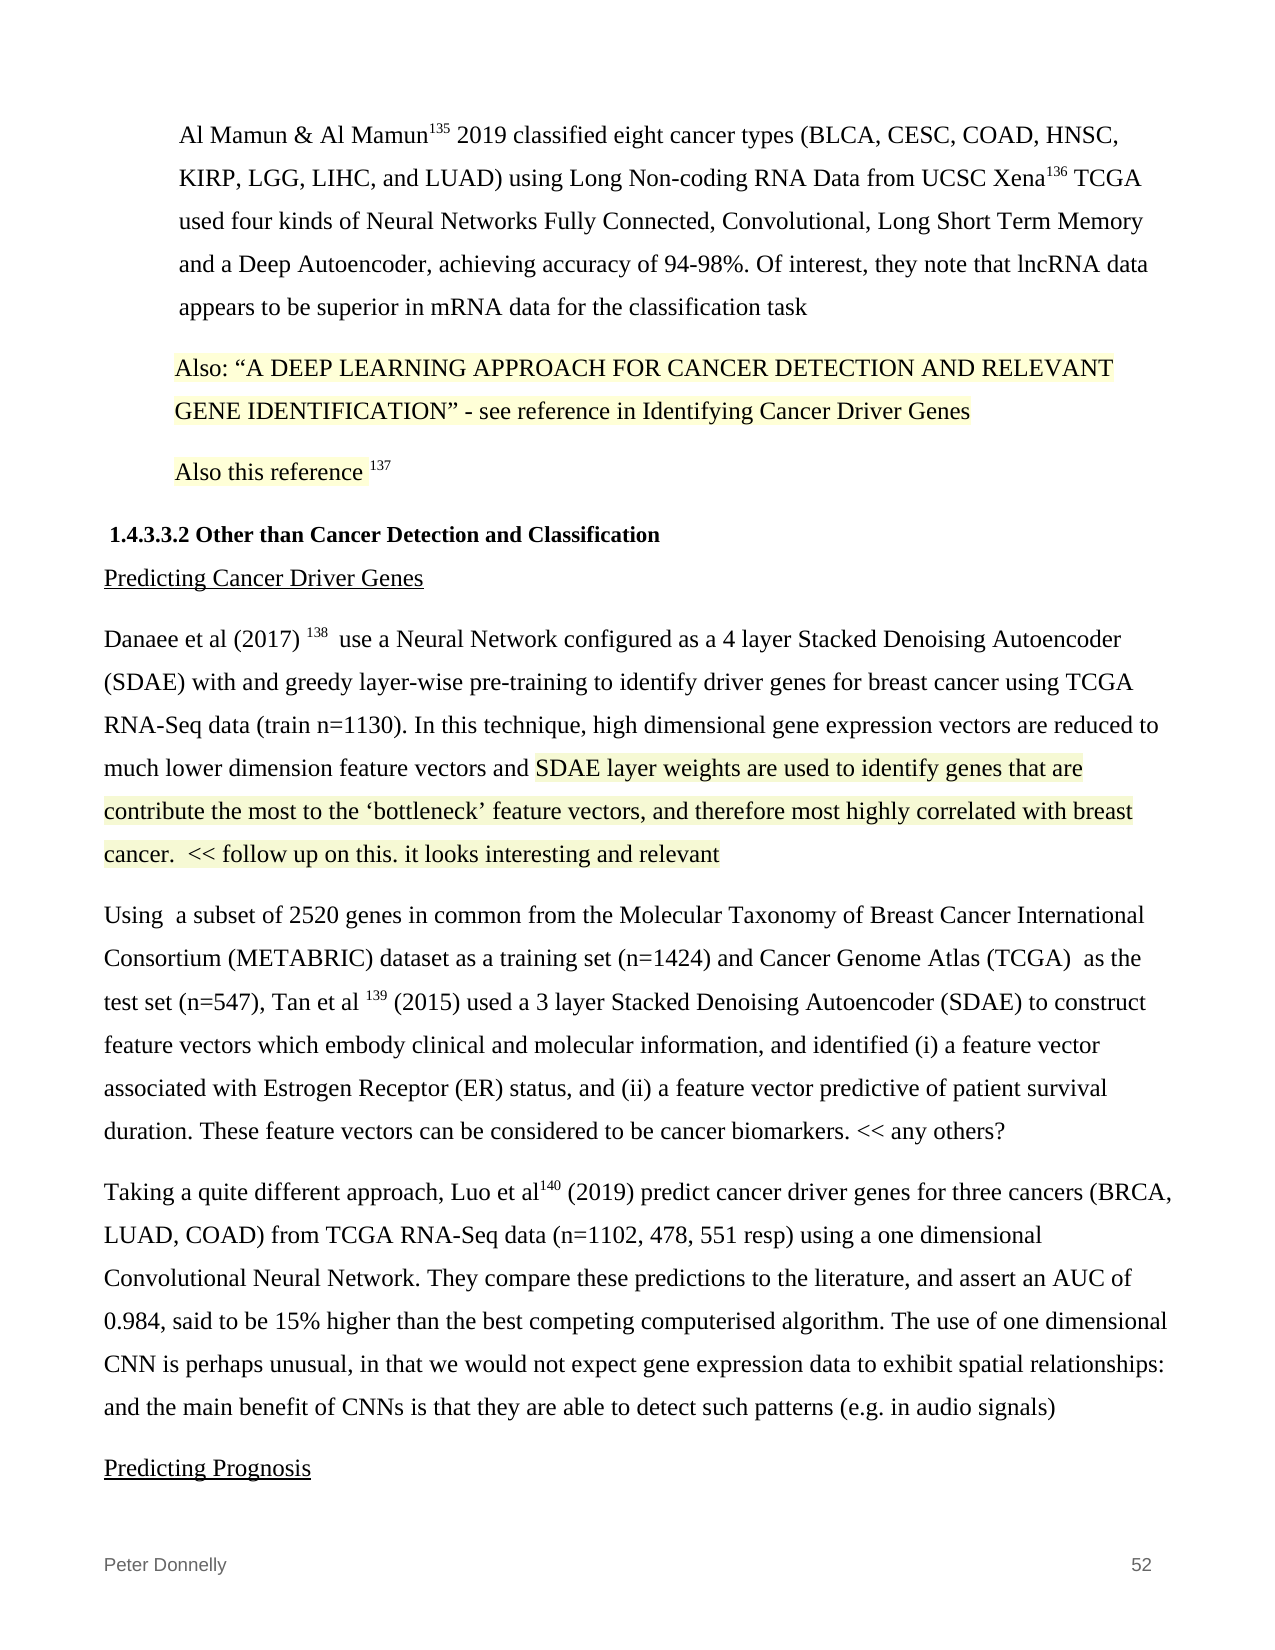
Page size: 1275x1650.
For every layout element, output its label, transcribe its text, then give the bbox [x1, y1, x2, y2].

text Danaee et al (2017) use a Neural Network configured as a 4 layer Stacked Denoising Autoencoder (SDAE) with and greedy layer-wise pre-training to identify driver genes for breast cancer using TCGA RNA-Seq data (train n=1130). In this technique, high dimensional gene expression vectors are reduced to much lower dimension feature vectors and SDAE layer weights are used to identify genes that are contribute the most to the ‘bottleneck’ feature vectors, and therefore most highly correlated with breast cancer. << follow up on this. it looks interesting and relevant [103, 624, 1181, 868]
text Predicting Prognosis [103, 1453, 1181, 1482]
text Al Mamun & Al Mamun 2019 classified eight cancer types (BLCA, CESC, COAD, HNSC, KIRP, LGG, LIHC, and LUAD) using Long Non-coding RNA Data from UCSC Xena TCGA used four kinds of Neural Networks Fully Connected, Convolutional, Long Short Term Memory and a Deep Autoencoder, achieving accuracy of 94-98%. Of interest, they note that lncRNA data appears to be superior in mRNA data for the classification task [178, 120, 1181, 321]
text Also this reference [174, 457, 1181, 486]
subtitle Other than Cancer Detection and Classification [103, 522, 1181, 548]
text Predicting Cancer Driver Genes [103, 563, 1181, 592]
text Taking a quite different approach, Luo et al (2019) predict cancer driver genes for three cancers (BRCA, LUAD, COAD) from TCGA RNA-Seq data (n=1102, 478, 551 resp) using a one dimensional Convolutional Neural Network. They compare these predictions to the literature, and assert an AUC of 0.984, said to be 15% higher than the best competing computerised algorithm. The use of one dimensional CNN is perhaps unusual, in that we would not expect gene expression data to exhibit spatial relationships: and the main benefit of CNNs is that they are able to detect such patterns (e.g. in audio signals) [103, 1177, 1181, 1421]
text Also: “A DEEP LEARNING APPROACH FOR CANCER DETECTION AND RELEVANT GENE IDENTIFICATION” - see reference in Identifying Cancer Driver Genes [174, 353, 1181, 425]
text Using a subset of 2520 genes in common from the Molecular Taxonomy of Breast Cancer International Consortium (METABRIC) dataset as a training set (n=1424) and Cancer Genome Atlas (TCGA) as the test set (n=547), Tan et al (2015) used a 3 layer Stacked Denoising Autoencoder (SDAE) to construct feature vectors which embody clinical and molecular information, and identified (i) a feature vector associated with Estrogen Receptor (ER) status, and (ii) a feature vector predictive of patient survival duration. These feature vectors can be considered to be cancer biomarkers. << any others? [103, 900, 1181, 1145]
